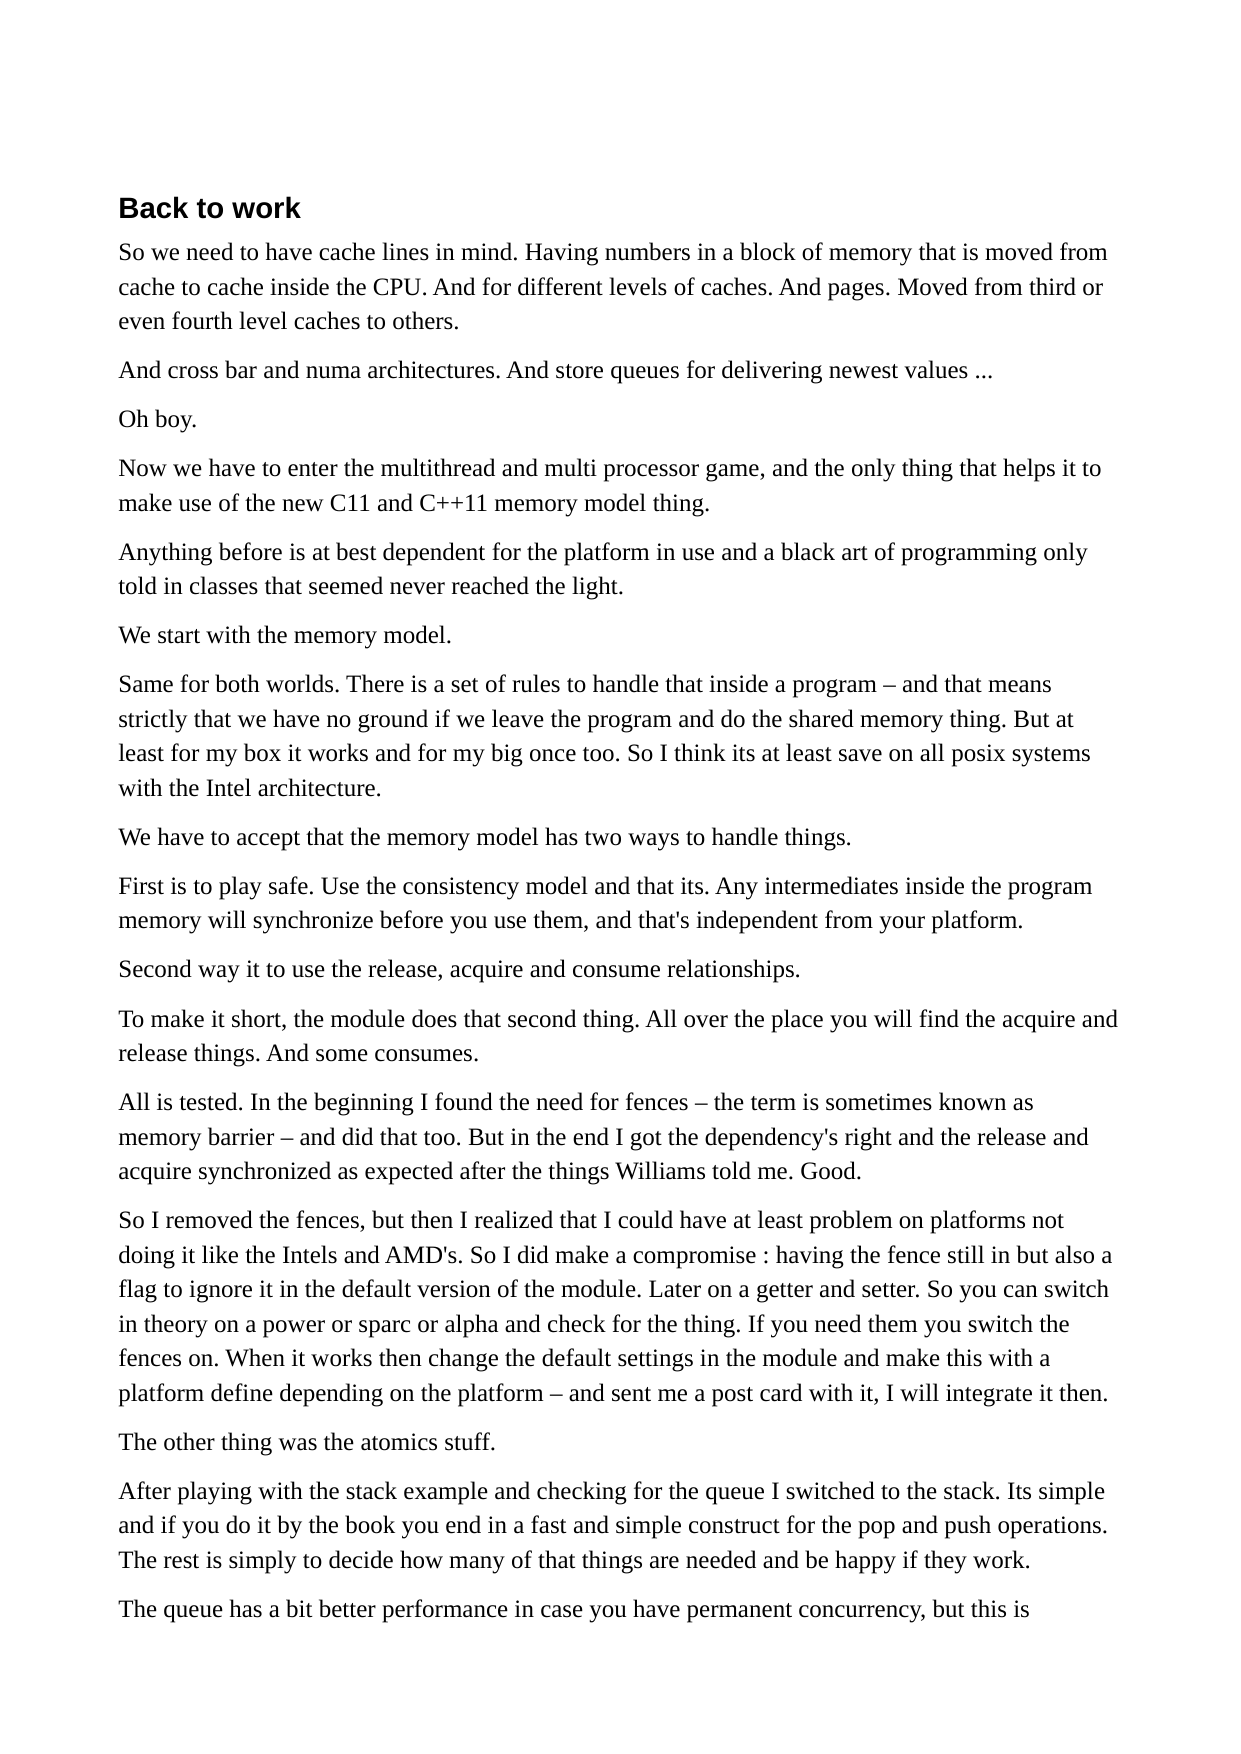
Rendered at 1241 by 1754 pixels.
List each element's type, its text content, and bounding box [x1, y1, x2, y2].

subtitle Back to work [118, 191, 1122, 225]
text Anything before is at best dependent for the platform in use and a black art of programming only told in classes that seemed never reached the light. [118, 537, 1122, 600]
text We have to accept that the memory model has two ways to handle things. [118, 822, 1122, 851]
text We start with the memory model. [118, 620, 1122, 649]
text After playing with the stack example and checking for the queue I switched to the stack. Its simple and if you do it by the book you end in a fast and simple construct for the pop and push operations. The rest is simply to decide how many of that things are needed and be happy if they work. [118, 1476, 1122, 1573]
text The queue has a bit better performance in case you have permanent concurrency, but this is [118, 1594, 1122, 1622]
text The other thing was the atomics stuff. [118, 1427, 1122, 1455]
text Now we have to enter the multithread and multi processor game, and the only thing that helps it to make use of the new C11 and C++11 memory model thing. [118, 453, 1122, 517]
text Second way it to use the release, acquire and consume relationships. [118, 954, 1122, 983]
text So we need to have cache lines in mind. Having numbers in a block of memory that is moved from cache to cache inside the CPU. And for different levels of caches. And pages. Moved from third or even fourth level caches to others. [118, 237, 1122, 335]
text So I removed the fences, but then I realized that I could have at least problem on platforms not doing it like the Intels and AMD's. So I did make a compromise : having the fence still in but also a flag to ignore it in the default version of the module. Later on a getter and setter. So you can switch in theory on a power or sparc or alpha and check for the thing. If you need them you switch the fences on. When it works then change the default settings in the module and make this with a platform define depending on the platform – and sent me a post card with it, I will integrate it then. [118, 1205, 1122, 1406]
text All is tested. In the beginning I found the need for fences – the term is sometimes known as memory barrier – and did that too. But in the end I got the dependency's right and the release and acquire synchronized as expected after the things Williams told me. Good. [118, 1087, 1122, 1185]
text And cross bar and numa architectures. And store queues for delivering newest values ... [118, 355, 1122, 384]
text Same for both worlds. There is a set of rules to handle that inside a program – and that means strictly that we have no ground if we leave the program and do the shared memory thing. But at least for my box it works and for my big once too. So I think its at least save on all posix systems with the Intel architecture. [118, 669, 1122, 802]
text To make it short, the module does that second thing. All over the place you will find the acquire and release things. And some consumes. [118, 1004, 1122, 1067]
text Oh boy. [118, 404, 1122, 433]
text First is to play safe. Use the consistency model and that its. Any intermediates inside the program memory will synchronize before you use them, and that's independent from your platform. [118, 871, 1122, 934]
